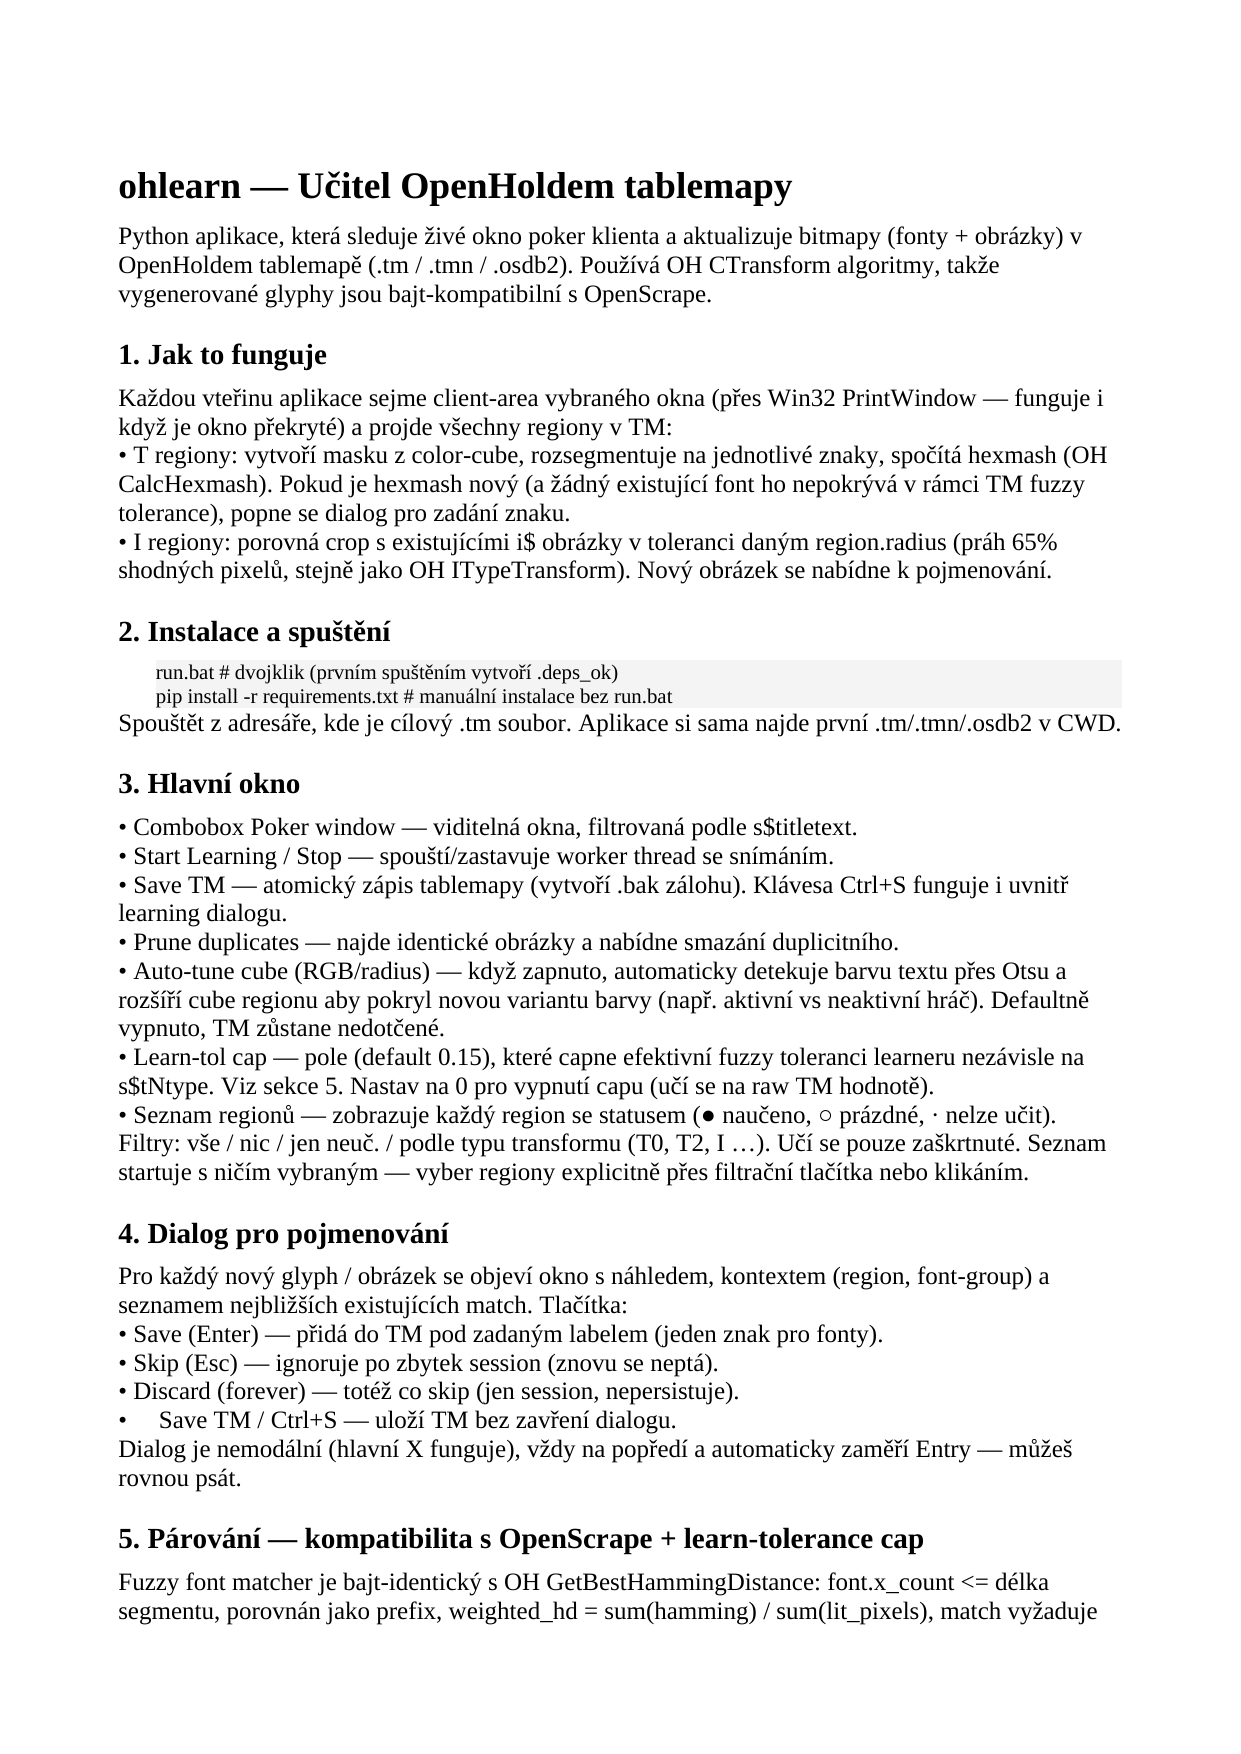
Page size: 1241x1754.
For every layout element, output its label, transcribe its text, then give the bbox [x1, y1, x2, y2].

text • Learn-tol cap — pole (default 0.15), které capne efektivní fuzzy toleranci learneru nezávisle na s$tNtype. Viz sekce 5. Nastav na 0 pro vypnutí capu (učí se na raw TM hodnotě). [118, 1042, 1122, 1100]
text • Save (Enter) — přidá do TM pod zadaným labelem (jeden znak pro fonty). [118, 1319, 1122, 1348]
text • I regiony: porovná crop s existujícími i$ obrázky v toleranci daným region.radius (práh 65% shodných pixelů, stejně jako OH ITypeTransform). Nový obrázek se nabídne k pojmenování. [118, 527, 1122, 584]
text pip install -r requirements.txt # manuální instalace bez run.bat [156, 684, 1122, 708]
text • Skip (Esc) — ignoruje po zbytek session (znovu se neptá). [118, 1348, 1122, 1376]
text run.bat # dvojklik (prvním spuštěním vytvoří .deps_ok) [156, 660, 1122, 684]
text • Prune duplicates — najde identické obrázky a nabídne smazání duplicitního. [118, 927, 1122, 956]
text Fuzzy font matcher je bajt-identický s OH GetBestHammingDistance: font.x_count <= délka segmentu, porovnán jako prefix, weighted_hd = sum(hamming) / sum(lit_pixels), match vyžaduje [118, 1567, 1122, 1624]
text • 💾 Save TM / Ctrl+S — uloží TM bez zavření dialogu. [118, 1405, 1122, 1434]
text • Discard (forever) — totéž co skip (jen session, nepersistuje). [118, 1376, 1122, 1405]
text • Save TM — atomický zápis tablemapy (vytvoří .bak zálohu). Klávesa Ctrl+S funguje i uvnitř learning dialogu. [118, 870, 1122, 927]
subtitle 4. Dialog pro pojmenování [118, 1216, 1122, 1249]
text • T regiony: vytvoří masku z color-cube, rozsegmentuje na jednotlivé znaky, spočítá hexmash (OH CalcHexmash). Pokud je hexmash nový (a žádný existující font ho nepokrývá v rámci TM fuzzy tolerance), popne se dialog pro zadání znaku. [118, 441, 1122, 527]
subtitle 5. Párování — kompatibilita s OpenScrape + learn-tolerance cap [118, 1521, 1122, 1555]
text • Combobox Poker window — viditelná okna, filtrovaná podle s$titletext. [118, 812, 1122, 841]
subtitle 1. Jak to funguje [118, 337, 1122, 371]
text Python aplikace, která sleduje živé okno poker klienta a aktualizuje bitmapy (fonty + obrázky) v OpenHoldem tablemapě (.tm / .tmn / .osdb2). Používá OH CTransform algoritmy, takže vygenerované glyphy jsou bajt-kompatibilní s OpenScrape. [118, 221, 1122, 307]
text • Auto-tune cube (RGB/radius) — když zapnuto, automaticky detekuje barvu textu přes Otsu a rozšíří cube regionu aby pokryl novou variantu barvy (např. aktivní vs neaktivní hráč). Defaultně vypnuto, TM zůstane nedotčené. [118, 956, 1122, 1042]
subtitle 3. Hlavní okno [118, 767, 1122, 800]
text • Seznam regionů — zobrazuje každý region se statusem (● naučeno, ○ prázdné, · nelze učit). Filtry: vše / nic / jen neuč. / podle typu transformu (T0, T2, I …). Učí se pouze zaškrtnuté. Seznam startuje s ničím vybraným — vyber regiony explicitně přes filtrační tlačítka nebo klikáním. [118, 1100, 1122, 1186]
subtitle 2. Instalace a spuštění [118, 614, 1122, 648]
text Spouštět z adresáře, kde je cílový .tm soubor. Aplikace si sama najde první .tm/.tmn/.osdb2 v CWD. [118, 708, 1122, 737]
text Každou vteřinu aplikace sejme client-area vybraného okna (přes Win32 PrintWindow — funguje i když je okno překryté) a projde všechny regiony v TM: [118, 383, 1122, 441]
subtitle ohlearn — Učitel OpenHoldem tablemapy [118, 163, 1122, 206]
text • Start Learning / Stop — spouští/zastavuje worker thread se snímáním. [118, 841, 1122, 870]
text Dialog je nemodální (hlavní X funguje), vždy na popředí a automaticky zaměří Entry — můžeš rovnou psát. [118, 1434, 1122, 1491]
text Pro každý nový glyph / obrázek se objeví okno s náhledem, kontextem (region, font-group) a seznamem nejbližších existujících match. Tlačítka: [118, 1261, 1122, 1319]
